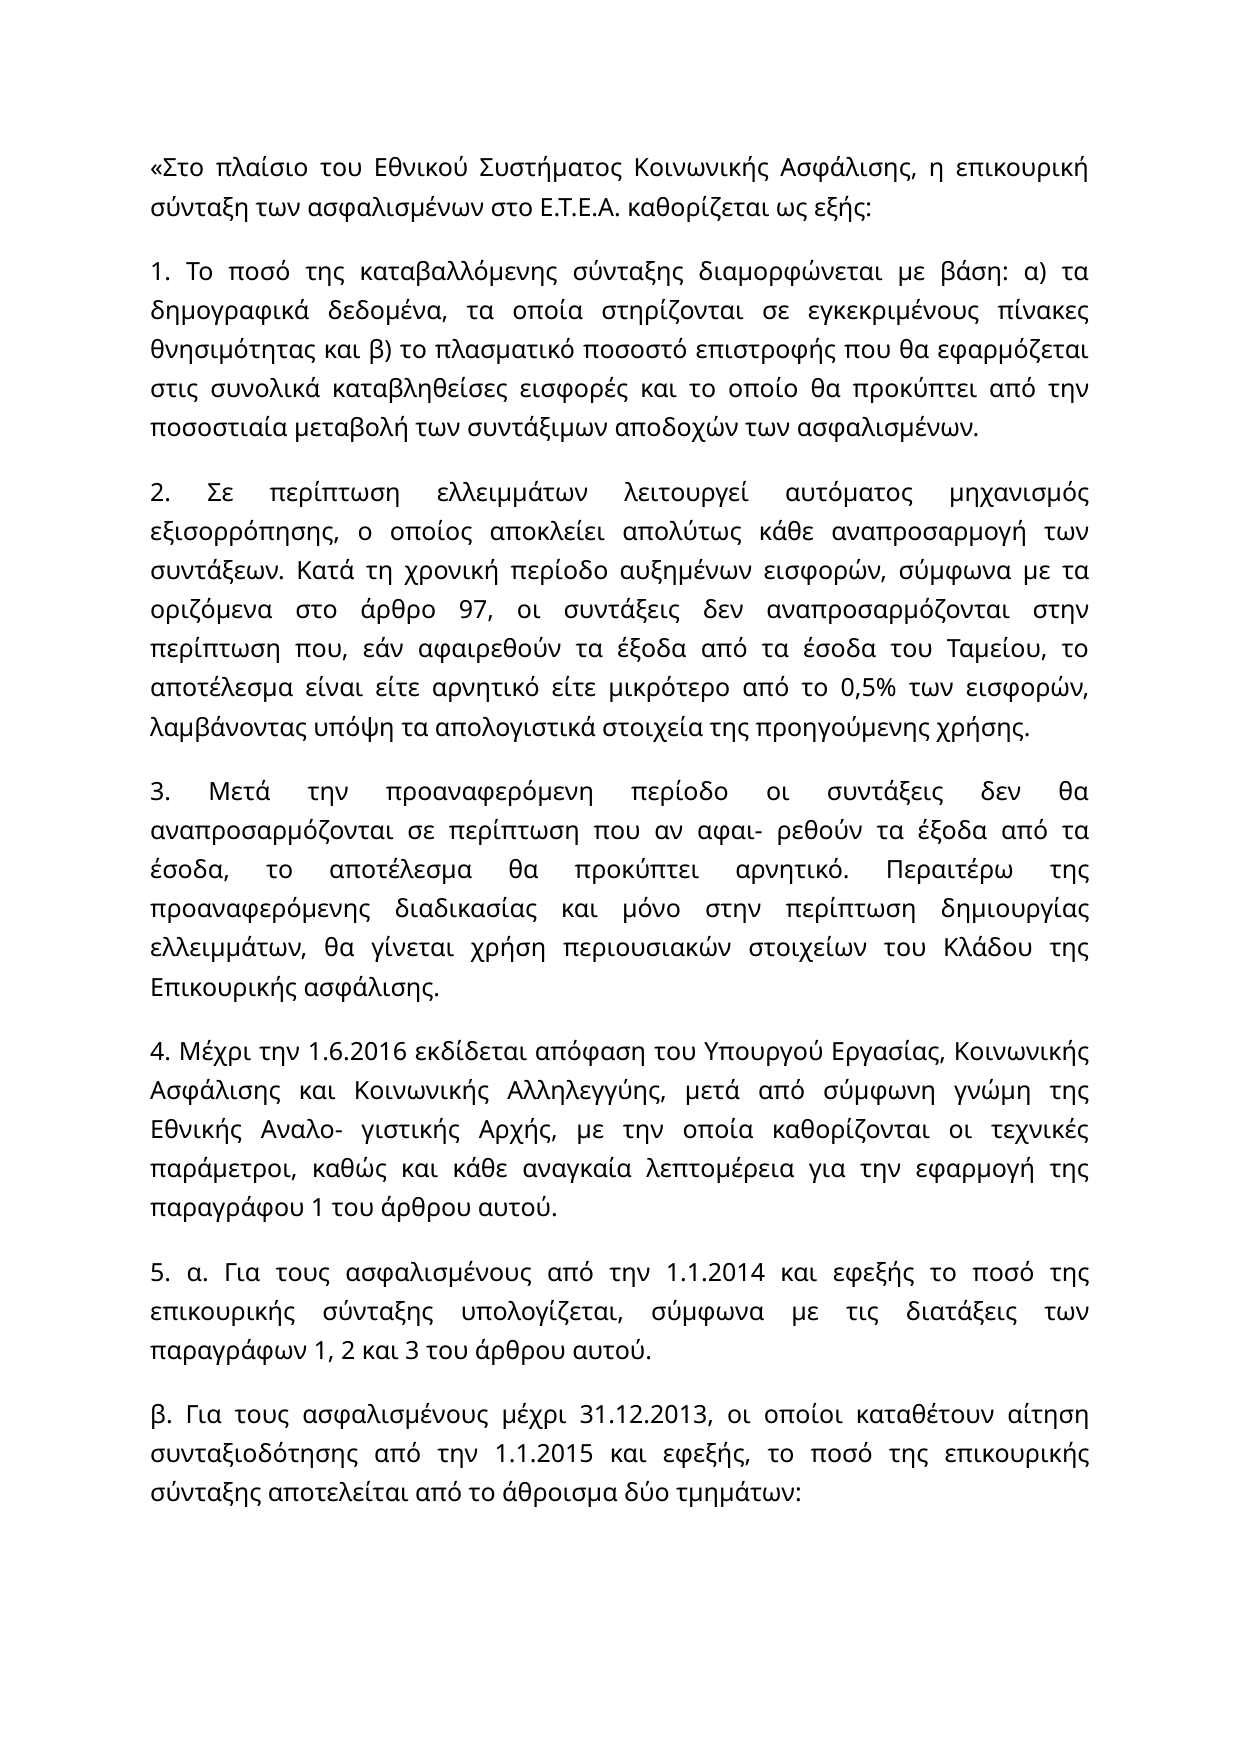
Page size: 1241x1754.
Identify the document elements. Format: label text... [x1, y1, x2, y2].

text «Στο πλαίσιο του Εθνικού Συστήματος Κοινωνικής Ασφάλισης, η επικουρική σύνταξη των ασφαλισμένων στο Ε.Τ.Ε.Α. καθορίζεται ως εξής: [150, 150, 1090, 223]
text 4. Μέχρι την 1.6.2016 εκδίδεται απόφαση του Υπουργού Εργασίας, Κοινωνικής Ασφάλισης και Κοινωνικής Αλληλεγγύης, μετά από σύμφωνη γνώμη της Εθνικής Αναλο- γιστικής Αρχής, με την οποία καθορίζονται οι τεχνικές παράμετροι, καθώς και κάθε αναγκαία λεπτομέρεια για την εφαρμογή της παραγράφου 1 του άρθρου αυτού. [150, 1033, 1090, 1224]
text 5. α. Για τους ασφαλισμένους από την 1.1.2014 και εφεξής το ποσό της επικουρικής σύνταξης υπολογίζεται, σύμφωνα με τις διατάξεις των παραγράφων 1, 2 και 3 του άρθρου αυτού. [150, 1254, 1090, 1367]
text 3. Μετά την προαναφερόμενη περίοδο οι συντάξεις δεν θα αναπροσαρμόζονται σε περίπτωση που αν αφαι- ρεθούν τα έξοδα από τα έσοδα, το αποτέλεσμα θα προκύπτει αρνητικό. Περαιτέρω της προαναφερόμενης διαδικασίας και μόνο στην περίπτωση δημιουργίας ελλειμμάτων, θα γίνεται χρήση περιουσιακών στοιχείων του Κλάδου της Επικουρικής ασφάλισης. [150, 773, 1090, 1003]
text 2. Σε περίπτωση ελλειμμάτων λειτουργεί αυτόματος μηχανισμός εξισορρόπησης, ο οποίος αποκλείει απολύτως κάθε αναπροσαρμογή των συντάξεων. Κατά τη χρονική περίοδο αυξημένων εισφορών, σύμφωνα με τα οριζόμενα στο άρθρο 97, οι συντάξεις δεν αναπροσαρμόζονται στην περίπτωση που, εάν αφαιρεθούν τα έξοδα από τα έσοδα του Ταμείου, το αποτέλεσμα είναι είτε αρνητικό είτε μικρότερο από το 0,5% των εισφορών, λαμβάνοντας υπόψη τα απολογιστικά στοιχεία της προηγούμενης χρήσης. [150, 474, 1090, 743]
text β. Για τους ασφαλισμένους μέχρι 31.12.2013, οι οποίοι καταθέτουν αίτηση συνταξιοδότησης από την 1.1.2015 και εφεξής, το ποσό της επικουρικής σύνταξης αποτελείται από το άθροισμα δύο τμημάτων: [150, 1397, 1090, 1509]
text 1. Το ποσό της καταβαλλόμενης σύνταξης διαμορφώνεται με βάση: α) τα δημογραφικά δεδομένα, τα οποία στηρίζονται σε εγκεκριμένους πίνακες θνησιμότητας και β) το πλασματικό ποσοστό επιστροφής που θα εφαρμόζεται στις συνολικά καταβληθείσες εισφορές και το οποίο θα προκύπτει από την ποσοστιαία μεταβολή των συντάξιμων αποδοχών των ασφαλισμένων. [150, 253, 1090, 444]
